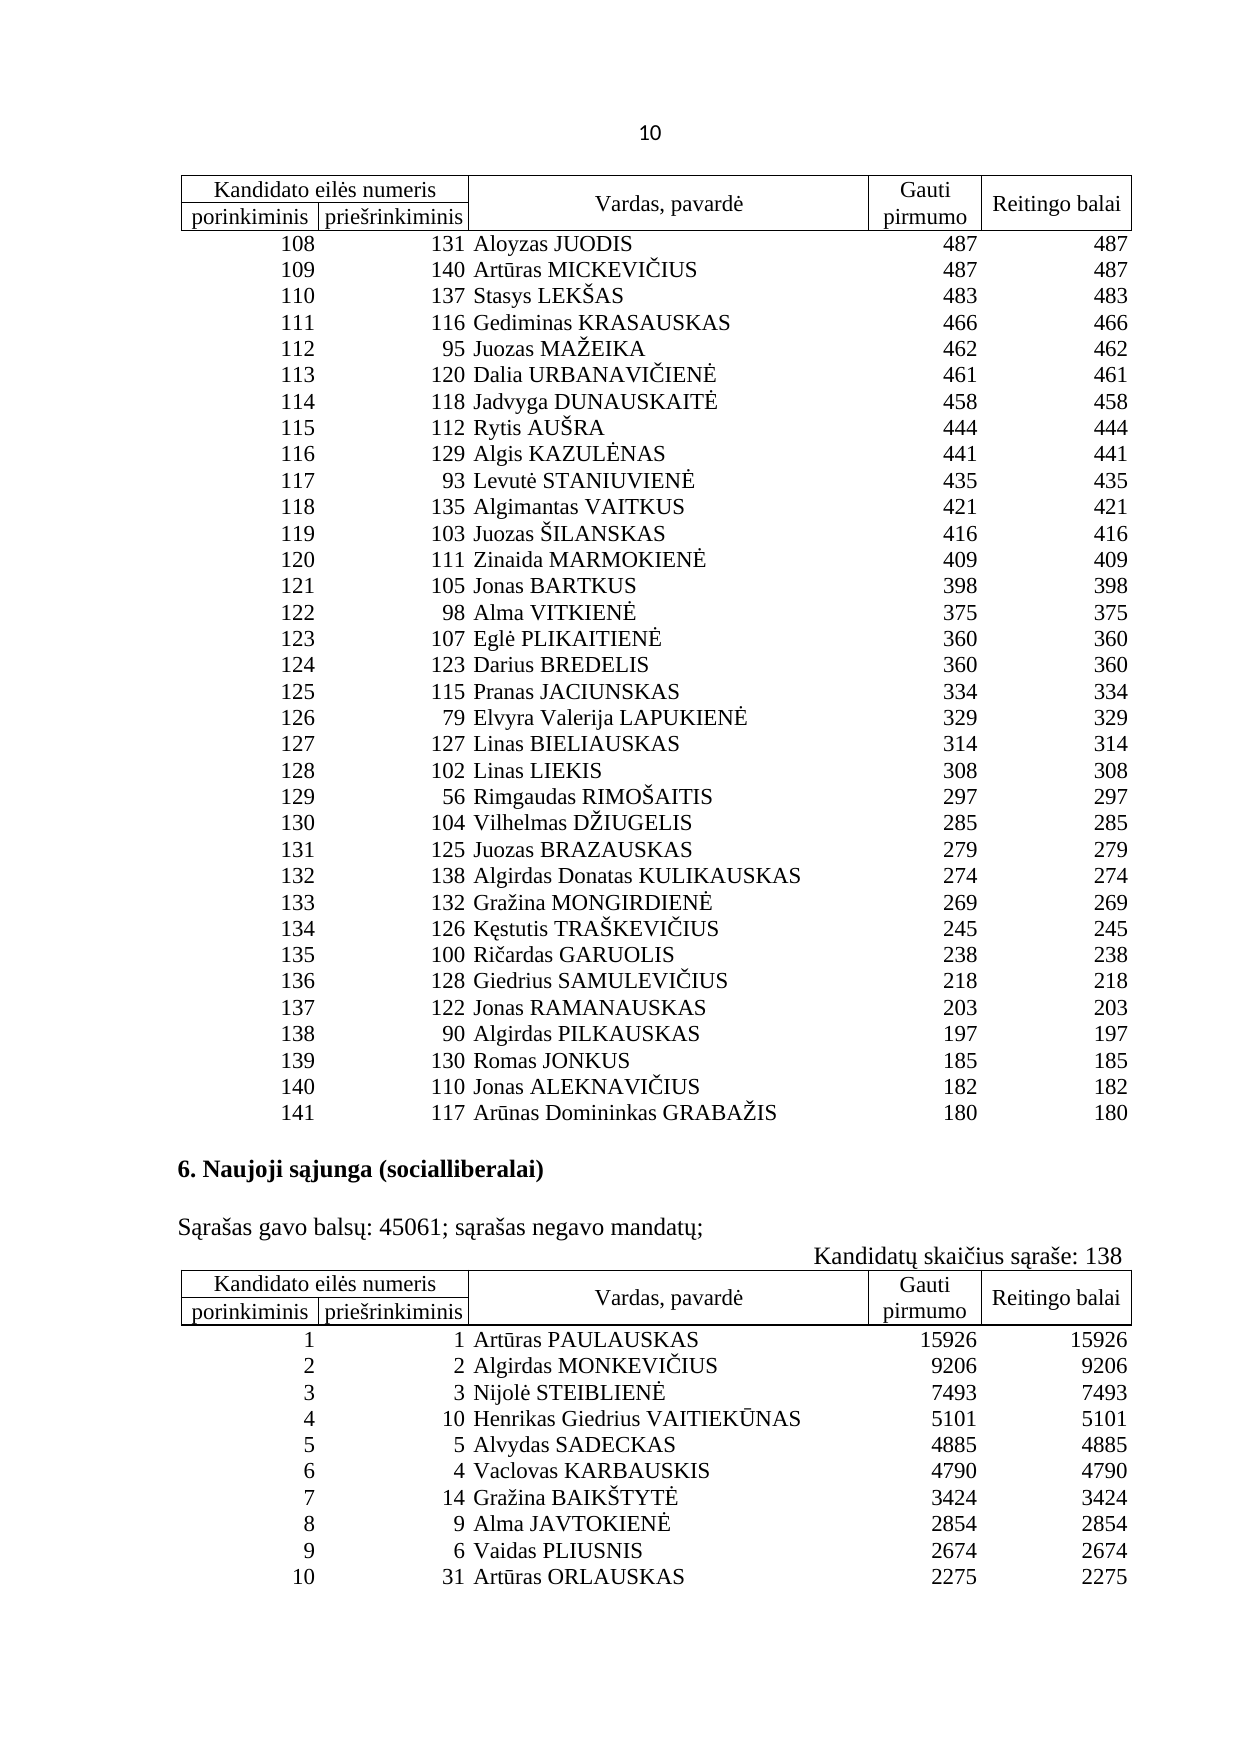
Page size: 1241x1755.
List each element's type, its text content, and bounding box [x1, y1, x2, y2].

table_cell porinkiminis [182, 203, 318, 230]
table_cell 444 [981, 414, 1132, 441]
table_cell 128 [319, 968, 469, 994]
table_cell 132 [319, 889, 469, 915]
table_cell 98 [319, 599, 469, 625]
table_cell 3 [181, 1379, 319, 1405]
table_cell 110 [181, 283, 319, 309]
table_cell 111 [319, 546, 469, 572]
table_cell 131 [181, 836, 319, 862]
table_cell 462 [869, 335, 981, 361]
table_cell 203 [869, 994, 981, 1020]
table_cell 7 [181, 1484, 319, 1510]
table_cell 128 [181, 757, 319, 783]
table_cell 441 [869, 441, 981, 467]
table_cell 360 [869, 625, 981, 651]
table_cell 9206 [869, 1352, 981, 1378]
table_cell 118 [181, 493, 319, 519]
table_cell 6 [319, 1537, 469, 1563]
table_cell 1 [319, 1326, 469, 1352]
table_cell 134 [181, 915, 319, 941]
table_cell Gediminas KRASAUSKAS [469, 309, 869, 335]
table_cell 95 [319, 335, 469, 361]
table_cell Pranas JACIUNSKAS [469, 678, 869, 704]
table_cell 444 [869, 414, 981, 441]
table_cell 2854 [981, 1510, 1131, 1537]
table_cell 2 [181, 1352, 319, 1378]
table_cell 112 [319, 414, 469, 441]
table_cell 124 [181, 651, 319, 678]
table_cell 123 [319, 651, 469, 678]
table_cell Algirdas Donatas KULIKAUSKAS [469, 862, 869, 888]
table_cell 416 [981, 520, 1132, 546]
table_cell 238 [981, 941, 1132, 968]
table_cell Jadvyga DUNAUSKAITĖ [469, 388, 869, 414]
table_cell 274 [981, 862, 1132, 888]
table_cell 238 [869, 941, 981, 968]
table_cell Rytis AUŠRA [469, 414, 869, 441]
table_cell 308 [981, 757, 1132, 783]
table_header Kandidato eilės numeris [182, 176, 468, 202]
table_cell 129 [319, 441, 469, 467]
table_cell 314 [869, 730, 981, 757]
table_cell 461 [981, 361, 1132, 388]
table_cell 487 [869, 256, 981, 282]
table_cell Kęstutis TRAŠKEVIČIUS [469, 915, 869, 941]
table_cell 2275 [869, 1563, 981, 1589]
table_cell 308 [869, 757, 981, 783]
table_cell 203 [981, 994, 1132, 1020]
table_cell 121 [181, 572, 319, 599]
table_cell 245 [869, 915, 981, 941]
table_cell 109 [181, 256, 319, 282]
table_cell priešrinkiminis [319, 203, 468, 230]
table_cell 279 [869, 836, 981, 862]
table_cell 3 [319, 1379, 469, 1405]
table_cell 14 [319, 1484, 469, 1510]
table_cell Vilhelmas DŽIUGELIS [469, 810, 869, 836]
table_cell 140 [181, 1073, 319, 1099]
table_cell 245 [981, 915, 1132, 941]
table_cell 4790 [869, 1458, 981, 1484]
table_cell 466 [869, 309, 981, 335]
table_cell 185 [869, 1047, 981, 1073]
table_cell 115 [181, 414, 319, 441]
table_cell 107 [319, 625, 469, 651]
table_cell 182 [981, 1073, 1132, 1099]
table_cell 4885 [869, 1431, 981, 1458]
table_cell 218 [869, 968, 981, 994]
table_cell 5101 [869, 1405, 981, 1431]
table_cell Jonas RAMANAUSKAS [469, 994, 869, 1020]
table_cell 416 [869, 520, 981, 546]
table_cell 5101 [981, 1405, 1131, 1431]
text Sąrašas gavo balsų: 45061; sąrašas negavo mandatų; [177, 1212, 1122, 1241]
table_cell 127 [319, 730, 469, 757]
table_cell 135 [181, 941, 319, 968]
table_cell 409 [981, 546, 1132, 572]
table_cell 93 [319, 467, 469, 493]
table_cell 462 [981, 335, 1132, 361]
table_cell 90 [319, 1020, 469, 1047]
table_cell Jonas ALEKNAVIČIUS [469, 1073, 869, 1099]
table_cell Elvyra Valerija LAPUKIENĖ [469, 704, 869, 730]
table_cell Gražina MONGIRDIENĖ [469, 889, 869, 915]
table_cell 141 [181, 1099, 319, 1126]
table_cell 334 [981, 678, 1132, 704]
table_cell 3424 [869, 1484, 981, 1510]
table_cell 9206 [981, 1352, 1131, 1378]
table_cell 269 [981, 889, 1132, 915]
table_cell 10 [319, 1405, 469, 1431]
table_cell 2674 [869, 1537, 981, 1563]
table_cell Gražina BAIKŠTYTĖ [469, 1484, 868, 1510]
table_header Reitingo balai [982, 1271, 1131, 1324]
table_cell 15926 [869, 1326, 981, 1352]
table_cell Nijolė STEIBLIENĖ [469, 1379, 868, 1405]
table_cell 130 [319, 1047, 469, 1073]
table_cell Algirdas MONKEVIČIUS [469, 1352, 868, 1378]
table_cell 2854 [869, 1510, 981, 1537]
table_cell 31 [319, 1563, 469, 1589]
table_cell 119 [181, 520, 319, 546]
table_cell 132 [181, 862, 319, 888]
table_cell 139 [181, 1047, 319, 1073]
table_cell 7493 [869, 1379, 981, 1405]
table_cell 314 [981, 730, 1132, 757]
table_cell Artūras MICKEVIČIUS [469, 256, 869, 282]
table_cell 197 [981, 1020, 1132, 1047]
table_cell 15926 [981, 1326, 1131, 1352]
table_cell 297 [981, 783, 1132, 809]
table_cell 466 [981, 309, 1132, 335]
table_cell 458 [869, 388, 981, 414]
table_cell Algirdas PILKAUSKAS [469, 1020, 869, 1047]
table_cell 117 [181, 467, 319, 493]
table_cell 122 [181, 599, 319, 625]
text 6. Naujoji sąjunga (socialliberalai) [177, 1154, 1122, 1183]
table_cell 118 [319, 388, 469, 414]
table_cell 6 [181, 1458, 319, 1484]
table_cell 297 [869, 783, 981, 809]
table_cell 126 [181, 704, 319, 730]
table_cell 104 [319, 810, 469, 836]
table_cell 269 [869, 889, 981, 915]
table_cell 375 [869, 599, 981, 625]
table_cell Levutė STANIUVIENĖ [469, 467, 869, 493]
table_cell Artūras PAULAUSKAS [469, 1326, 868, 1352]
table_cell 4 [319, 1458, 469, 1484]
table_cell 329 [981, 704, 1132, 730]
table_cell 360 [981, 651, 1132, 678]
table_cell 4790 [981, 1458, 1131, 1484]
table_cell 114 [181, 388, 319, 414]
table_cell Algis KAZULĖNAS [469, 441, 869, 467]
table_cell Juozas ŠILANSKAS [469, 520, 869, 546]
table_cell 10 [181, 1563, 319, 1589]
table_cell Linas BIELIAUSKAS [469, 730, 869, 757]
table_cell 483 [981, 283, 1132, 309]
table_cell 375 [981, 599, 1132, 625]
table_cell Giedrius SAMULEVIČIUS [469, 968, 869, 994]
table_cell Stasys LEKŠAS [469, 283, 869, 309]
table_cell 483 [869, 283, 981, 309]
table_cell 111 [181, 309, 319, 335]
table_cell Zinaida MARMOKIENĖ [469, 546, 869, 572]
table_cell Ričardas GARUOLIS [469, 941, 869, 968]
table_cell 2275 [981, 1563, 1131, 1589]
table_cell 122 [319, 994, 469, 1020]
table_header Gauti pirmumo [869, 1271, 981, 1324]
table_cell 135 [319, 493, 469, 519]
table_cell 137 [181, 994, 319, 1020]
table_cell Henrikas Giedrius VAITIEKŪNAS [469, 1405, 868, 1431]
table_cell 116 [319, 309, 469, 335]
table_cell 180 [981, 1099, 1132, 1126]
table_cell Algimantas VAITKUS [469, 493, 869, 519]
table_header Vardas, pavardė [469, 176, 868, 230]
text Kandidatų skaičius sąraše: 138 [177, 1241, 1122, 1269]
table_cell Alma VITKIENĖ [469, 599, 869, 625]
table_cell 435 [981, 467, 1132, 493]
table_cell 123 [181, 625, 319, 651]
table_cell 441 [981, 441, 1132, 467]
table_cell 285 [869, 810, 981, 836]
table_cell 110 [319, 1073, 469, 1099]
table_cell 120 [319, 361, 469, 388]
table_cell Artūras ORLAUSKAS [469, 1563, 868, 1589]
table_cell 487 [981, 231, 1132, 256]
table_cell 117 [319, 1099, 469, 1126]
table_cell 102 [319, 757, 469, 783]
table_cell 138 [181, 1020, 319, 1047]
table_cell 138 [319, 862, 469, 888]
table_cell 136 [181, 968, 319, 994]
table_cell 56 [319, 783, 469, 809]
table_cell Aloyzas JUODIS [469, 231, 869, 256]
table_cell 113 [181, 361, 319, 388]
table_cell 4 [181, 1405, 319, 1431]
table_cell 8 [181, 1510, 319, 1537]
table_cell 4885 [981, 1431, 1131, 1458]
table_cell 103 [319, 520, 469, 546]
table_cell 131 [319, 231, 469, 256]
table_cell Darius BREDELIS [469, 651, 869, 678]
table_cell 279 [981, 836, 1132, 862]
table_cell Dalia URBANAVIČIENĖ [469, 361, 869, 388]
table_cell 435 [869, 467, 981, 493]
table_header Reitingo balai [982, 176, 1131, 230]
table_cell 458 [981, 388, 1132, 414]
table_cell Juozas MAŽEIKA [469, 335, 869, 361]
table_cell 409 [869, 546, 981, 572]
table_cell 125 [181, 678, 319, 704]
table_cell 79 [319, 704, 469, 730]
table_cell 116 [181, 441, 319, 467]
table_cell 126 [319, 915, 469, 941]
table_cell 9 [181, 1537, 319, 1563]
table_header Kandidato eilės numeris [182, 1271, 468, 1297]
table_cell 285 [981, 810, 1132, 836]
table_cell 398 [981, 572, 1132, 599]
table_cell 185 [981, 1047, 1132, 1073]
table_cell 360 [981, 625, 1132, 651]
table_cell 5 [319, 1431, 469, 1458]
table_cell 112 [181, 335, 319, 361]
table_cell Jonas BARTKUS [469, 572, 869, 599]
table_cell 7493 [981, 1379, 1131, 1405]
table_cell 5 [181, 1431, 319, 1458]
table_cell Linas LIEKIS [469, 757, 869, 783]
table_cell Vaclovas KARBAUSKIS [469, 1458, 868, 1484]
table_cell 421 [981, 493, 1132, 519]
table_cell 100 [319, 941, 469, 968]
table_cell Vaidas PLIUSNIS [469, 1537, 868, 1563]
table_cell 360 [869, 651, 981, 678]
table_cell Eglė PLIKAITIENĖ [469, 625, 869, 651]
table_cell 218 [981, 968, 1132, 994]
table_cell 130 [181, 810, 319, 836]
table_cell 197 [869, 1020, 981, 1047]
table_cell 133 [181, 889, 319, 915]
table_cell 115 [319, 678, 469, 704]
table_cell 182 [869, 1073, 981, 1099]
table_cell 398 [869, 572, 981, 599]
table_cell 487 [869, 231, 981, 256]
table_cell 421 [869, 493, 981, 519]
table_cell 120 [181, 546, 319, 572]
table_cell 180 [869, 1099, 981, 1126]
table_cell Alvydas SADECKAS [469, 1431, 868, 1458]
table_cell 140 [319, 256, 469, 282]
table_cell Romas JONKUS [469, 1047, 869, 1073]
table_cell 3424 [981, 1484, 1131, 1510]
table_cell 125 [319, 836, 469, 862]
table_cell 274 [869, 862, 981, 888]
table_cell 105 [319, 572, 469, 599]
table_cell 2 [319, 1352, 469, 1378]
table_cell 137 [319, 283, 469, 309]
table_cell Alma JAVTOKIENĖ [469, 1510, 868, 1537]
table_header Gauti pirmumo [869, 176, 981, 230]
table_cell Rimgaudas RIMOŠAITIS [469, 783, 869, 809]
table_cell 334 [869, 678, 981, 704]
table_cell 129 [181, 783, 319, 809]
table_header Vardas, pavardė [469, 1271, 868, 1324]
table_cell 108 [181, 231, 319, 256]
table_cell Arūnas Domininkas GRABAŽIS [469, 1099, 869, 1126]
table_cell 487 [981, 256, 1132, 282]
table_cell 1 [181, 1326, 319, 1352]
table_cell 127 [181, 730, 319, 757]
table_cell 329 [869, 704, 981, 730]
table_cell 461 [869, 361, 981, 388]
table_cell priešrinkiminis [319, 1298, 468, 1324]
table_cell porinkiminis [182, 1298, 318, 1324]
table_cell Juozas BRAZAUSKAS [469, 836, 869, 862]
table_cell 9 [319, 1510, 469, 1537]
table_cell 2674 [981, 1537, 1131, 1563]
